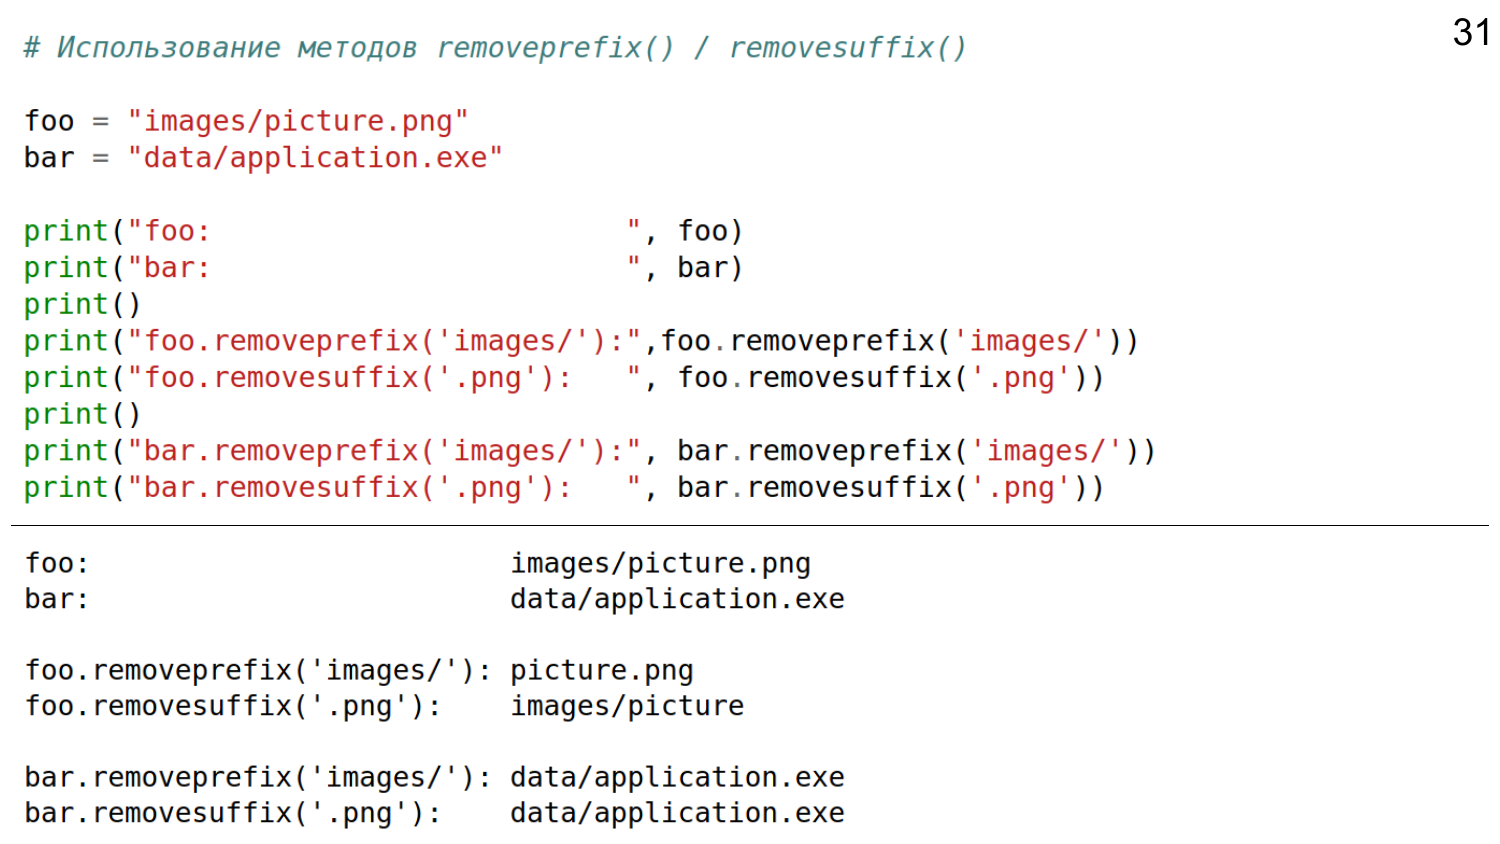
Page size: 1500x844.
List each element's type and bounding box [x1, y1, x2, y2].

picture [18, 539, 859, 838]
picture [17, 24, 1162, 511]
